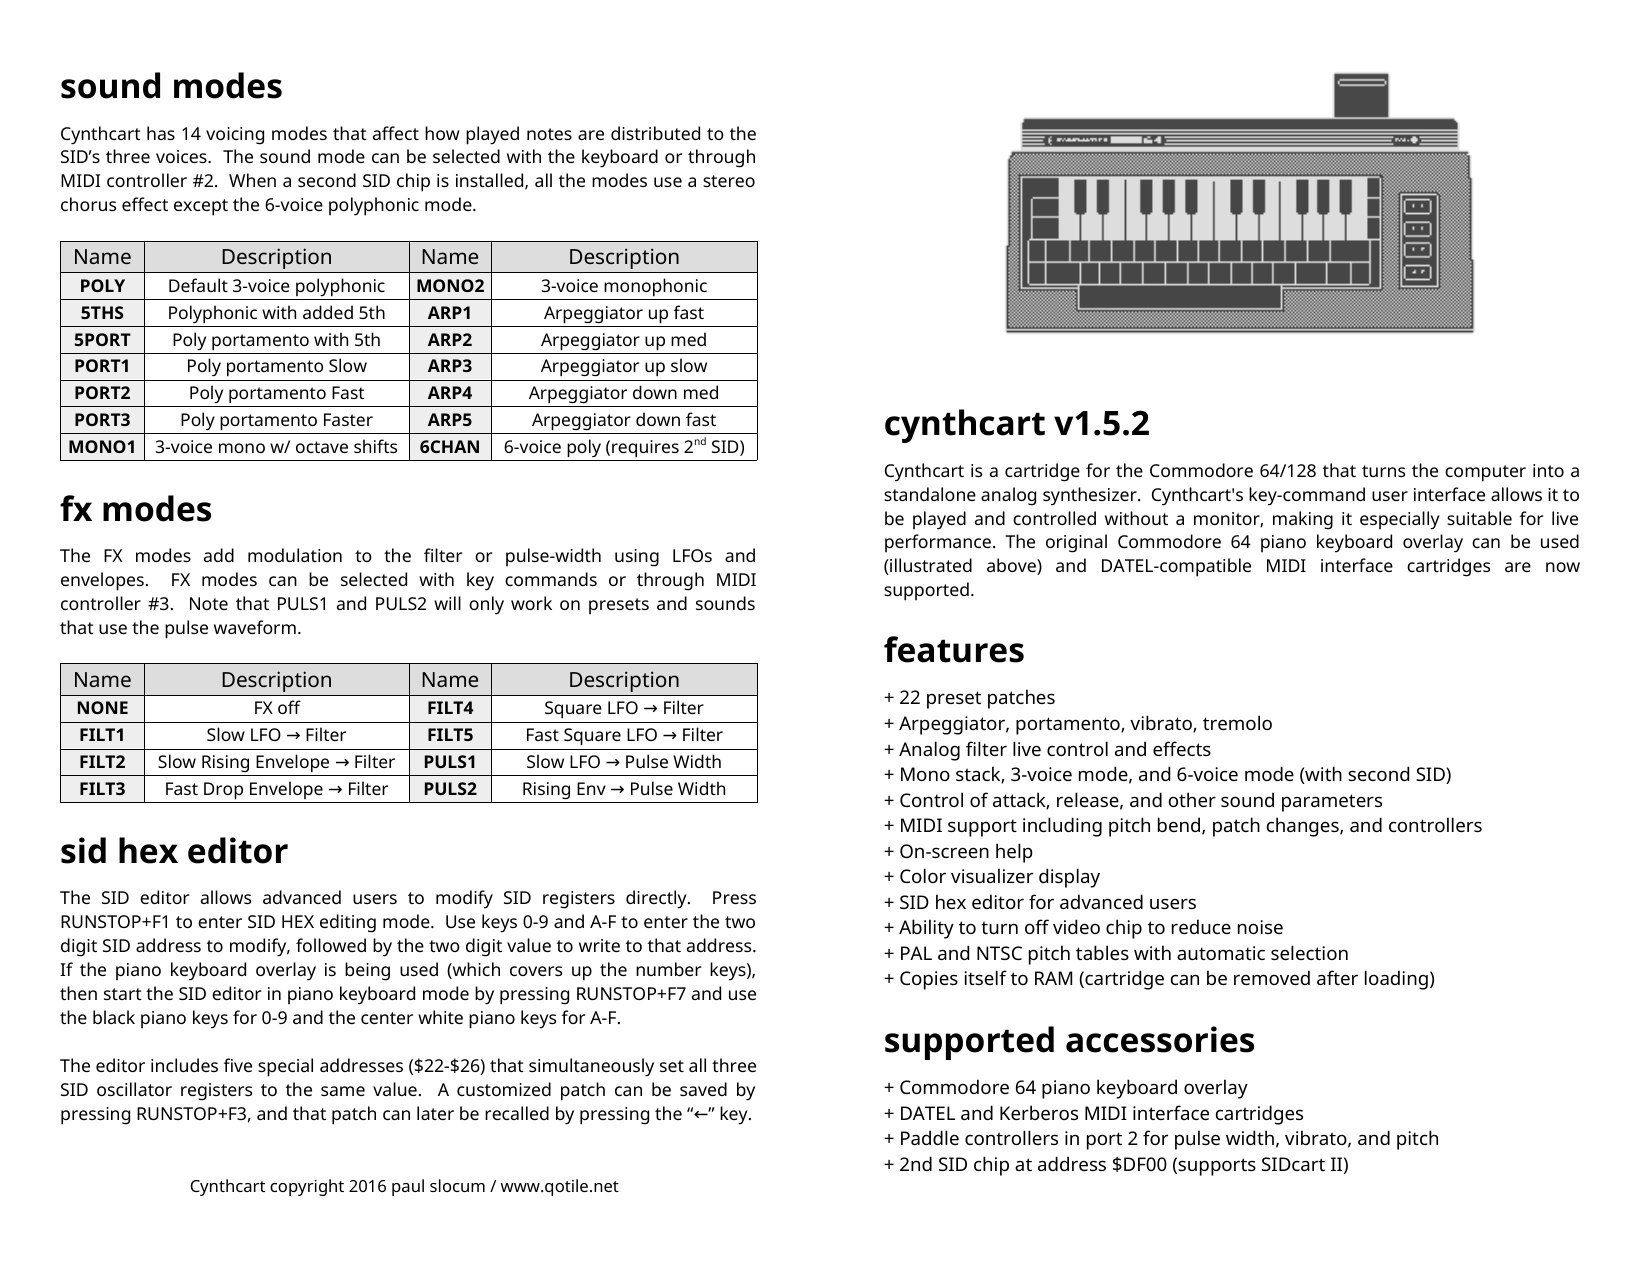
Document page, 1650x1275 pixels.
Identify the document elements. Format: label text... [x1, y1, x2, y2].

table_header Name [410, 242, 491, 272]
list + Control of attack, release, and other sound parameters [883, 787, 1581, 812]
table_header Name [410, 664, 491, 695]
table_cell Rising Env → Pulse Width [492, 776, 757, 802]
subtitle sid hex editor [60, 827, 757, 873]
table_cell Default 3-voice polyphonic [145, 273, 409, 299]
table_header Name [61, 664, 144, 695]
table_cell Arpeggiator down med [492, 381, 757, 406]
table_cell PORT2 [61, 381, 144, 406]
table_cell NONE [61, 696, 144, 722]
list + Ability to turn off video chip to reduce noise [883, 914, 1581, 940]
table_cell Poly portamento Slow [145, 354, 409, 379]
table_cell ARP3 [410, 354, 491, 379]
table_cell 6CHAN [410, 434, 491, 460]
table_cell ARP4 [410, 381, 491, 406]
text Cynthcart copyright 2016 paul slocum / www.qotile.net [60, 1173, 757, 1197]
text The FX modes add modulation to the filter or pulse-width using LFOs and envelopes. FX modes can be selected with key commands or through MIDI controller #3. Note that PULS1 and PULS2 will only work on presets and sounds that use the pulse waveform. [60, 543, 757, 639]
list + DATEL and Kerberos MIDI interface cartridges [883, 1100, 1581, 1125]
list + 2nd SID chip at address $DF00 (supports SIDcart II) [883, 1151, 1581, 1176]
subtitle sound modes [60, 62, 757, 108]
table_cell Square LFO → Filter [492, 696, 757, 722]
list + Paddle controllers in port 2 for pulse width, vibrato, and pitch [883, 1125, 1581, 1151]
table_cell PORT3 [61, 407, 144, 433]
table_header Description [492, 664, 757, 695]
table_cell Polyphonic with added 5th [145, 300, 409, 326]
table_cell ARP1 [410, 300, 491, 326]
list + Color visualizer display [883, 863, 1581, 889]
text Cynthcart is a cartridge for the Commodore 64/128 that turns the computer into a standalone analog synthesizer. Cynthcart's key-command user interface allows it to be played and controlled without a monitor, making it especially suitable for live performance. The original Commodore 64 piano keyboard overlay can be used (illustrated above) and DATEL-compatible MIDI interface cartridges are now supported. [883, 458, 1581, 602]
table_cell FILT1 [61, 723, 144, 748]
table_cell 6-voice poly (requires 2nd SID) [492, 434, 757, 460]
text The editor includes five special addresses ($22-$26) that simultaneously set all three SID oscillator registers to the same value. A customized patch can be saved by pressing RUNSTOP+F3, and that patch can later be recalled by pressing the “←” key. [60, 1053, 757, 1125]
table_cell ARP2 [410, 327, 491, 353]
table_cell Slow LFO → Pulse Width [492, 750, 757, 775]
table_cell 3-voice monophonic [492, 273, 757, 299]
table_cell Poly portamento with 5th [145, 327, 409, 353]
table_cell PORT1 [61, 354, 144, 379]
list + Copies itself to RAM (cartridge can be removed after loading) [883, 966, 1581, 991]
table_cell Arpeggiator up slow [492, 354, 757, 379]
table_cell Poly portamento Faster [145, 407, 409, 433]
subtitle features [883, 627, 1581, 672]
table_header Description [145, 664, 409, 695]
text The SID editor allows advanced users to modify SID registers directly. Press RUNSTOP+F1 to enter SID HEX editing mode. Use keys 0-9 and A-F to enter the two digit SID address to modify, followed by the two digit value to write to that address. If the piano keyboard overlay is being used (which covers up the number keys), then start the SID editor in piano keyboard mode by pressing RUNSTOP+F7 and use the black piano keys for 0-9 and the center white piano keys for A-F. [60, 886, 757, 1029]
list + Analog filter live control and effects [883, 736, 1581, 761]
list + SID hex editor for advanced users [883, 889, 1581, 914]
table_cell Poly portamento Fast [145, 381, 409, 406]
table_cell 3-voice mono w/ octave shifts [145, 434, 409, 460]
table_cell FILT3 [61, 776, 144, 802]
table_cell Arpeggiator up med [492, 327, 757, 353]
table_cell 5PORT [61, 327, 144, 353]
subtitle cynthcart v1.5.2 [883, 387, 1581, 445]
list + Mono stack, 3-voice mode, and 6-voice mode (with second SID) [883, 761, 1581, 787]
table_cell FILT5 [410, 723, 491, 748]
list + Arpeggiator, portamento, vibrato, tremolo [883, 710, 1581, 736]
table_cell PULS2 [410, 776, 491, 802]
table_cell Arpeggiator down fast [492, 407, 757, 433]
table_cell ARP5 [410, 407, 491, 433]
table_cell POLY [61, 273, 144, 299]
table_cell MONO1 [61, 434, 144, 460]
text Cynthcart has 14 voicing modes that affect how played notes are distributed to the SID’s three voices. The sound mode can be selected with the keyboard or through MIDI controller #2. When a second SID chip is installed, all the modes use a stereo chorus effect except the 6-voice polyphonic mode. [60, 121, 757, 217]
table_cell Slow LFO → Filter [145, 723, 409, 748]
list + 22 preset patches [883, 685, 1581, 710]
subtitle fx modes [60, 485, 757, 531]
table_cell FX off [145, 696, 409, 722]
table_cell Arpeggiator up fast [492, 300, 757, 326]
table_cell Fast Square LFO → Filter [492, 723, 757, 748]
table_cell 5THS [61, 300, 144, 326]
list + PAL and NTSC pitch tables with automatic selection [883, 940, 1581, 966]
table_cell Slow Rising Envelope → Filter [145, 750, 409, 775]
list + On-screen help [883, 838, 1581, 863]
table_cell PULS1 [410, 750, 491, 775]
table_cell MONO2 [410, 273, 491, 299]
list + Commodore 64 piano keyboard overlay [883, 1074, 1581, 1100]
table_header Description [145, 242, 409, 272]
table_cell FILT4 [410, 696, 491, 722]
table_cell FILT2 [61, 750, 144, 775]
table_header Description [492, 242, 757, 272]
table_cell Fast Drop Envelope → Filter [145, 776, 409, 802]
list + MIDI support including pitch bend, patch changes, and controllers [883, 812, 1581, 838]
table_header Name [61, 242, 144, 272]
subtitle supported accessories [883, 1016, 1581, 1062]
picture [955, 44, 1510, 387]
